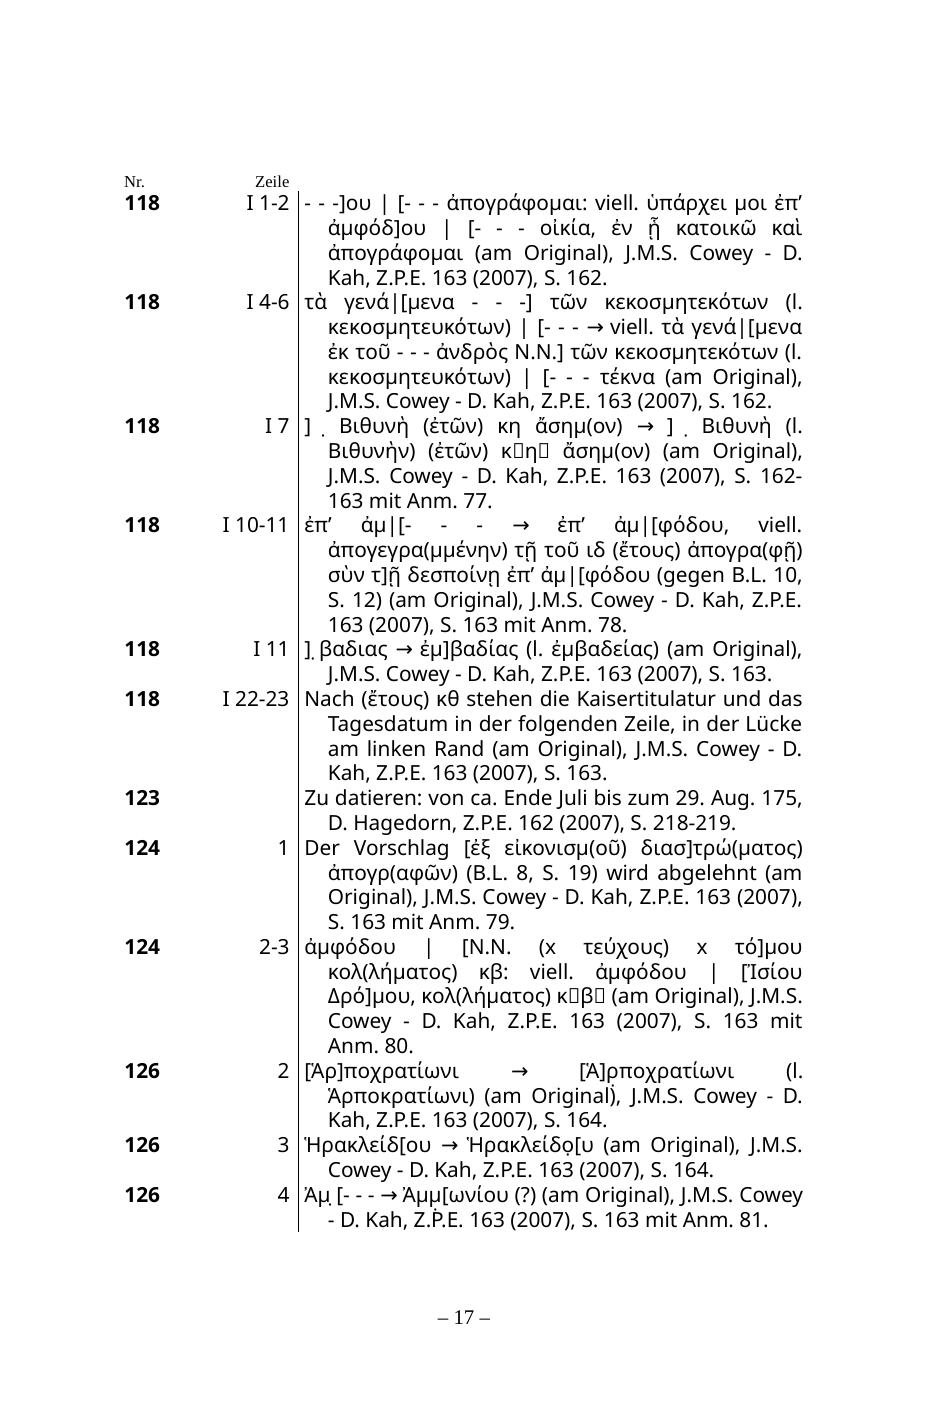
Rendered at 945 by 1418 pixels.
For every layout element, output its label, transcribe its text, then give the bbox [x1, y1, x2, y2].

table_cell I 7 [207, 414, 298, 513]
table_cell I 10-11 [207, 513, 298, 637]
table_cell I 22-23 [207, 687, 298, 786]
table_cell ἐπʼ ἀμ|[- - - → ἐπʼ ἀμ|[φόδου, viell. ἀπογεγρα(μμένην) τῇ τοῦ ιδ (ἔτους) ἀπογρα(φῇ) σὺν τ]ῇ δεσποίνῃ ἐπʼ ἀμ|[φόδου (gegen B.L. 10, S. 12) (am Original), J.M.S. Cowey - D. Kah, Z.P.E. 163 (2007), S. 163 mit Anm. 78. [299, 513, 809, 637]
table_cell 126 [118, 1059, 207, 1133]
table_cell [207, 786, 298, 835]
table_cell 124 [118, 835, 207, 934]
table_cell 118 [118, 191, 207, 290]
table_cell 126 [118, 1133, 207, 1182]
table_cell 118 [118, 290, 207, 414]
table_cell 126 [118, 1183, 207, 1232]
table_cell 118 [118, 687, 207, 786]
table_cell 1 [207, 835, 298, 934]
table_cell I 1-2 [207, 191, 298, 290]
table_cell - - -]ου | [- - - ἀπογράφομαι: viell. ὑπάρχει μοι ἐπ’ ἀμφόδ]ου | [- - - οἰκία, ἐν ᾗ κατοικῶ καὶ ἀπογράφομαι (am Original), J.M.S. Cowey - D. Kah, Z.P.E. 163 (2007), S. 162. [299, 191, 809, 290]
table_cell [Ἁρ]ποχρατίωνι → [Ἁ]ρ̣ποχρατίωνι (l. Ἁρποκρατίωνι) (am Original), J.M.S. Cowey - D. Kah, Z.P.E. 163 (2007), S. 164. [299, 1059, 809, 1133]
table_cell 118 [118, 414, 207, 513]
table_cell ἀμφόδου | [N.N. (x τεύχους) x τό]μου κολ(λήματος) κβ: viell. ἀμφόδου | [Ἰσίου Δρό]μου, κολ(λήματος) κβ (am Original), J.M.S. Cowey - D. Kah, Z.P.E. 163 (2007), S. 163 mit Anm. 80. [299, 935, 809, 1058]
table_cell Ἀμ ̣[- - - → Ἀμμ̣[ωνίου (?) (am Original), J.M.S. Cowey - D. Kah, Z.P.E. 163 (2007), S. 163 mit Anm. 81. [299, 1183, 809, 1232]
table_cell Der Vorschlag [ἐξ εἰκονισμ(οῦ) διασ]τρώ(ματος) ἀπογρ(αφῶν) (B.L. 8, S. 19) wird abgelehnt (am Original), J.M.S. Cowey - D. Kah, Z.P.E. 163 (2007), S. 163 mit Anm. 79. [299, 835, 809, 934]
table_cell I 4-6 [207, 290, 298, 414]
table_cell 118 [118, 637, 207, 687]
table_cell 3 [207, 1133, 298, 1182]
table_cell 4 [207, 1183, 298, 1232]
table_cell 2 [207, 1059, 298, 1133]
table_cell Ἡρακλείδ[ου → Ἡρακλείδο̣[υ (am Original), J.M.S. Cowey - D. Kah, Z.P.E. 163 (2007), S. 164. [299, 1133, 809, 1182]
table_cell Zu datieren: von ca. Ende Juli bis zum 29. Aug. 175, D. Hagedorn, Z.P.E. 162 (2007), S. 218-219. [299, 786, 809, 835]
table_cell I 11 [207, 637, 298, 687]
table_cell 124 [118, 935, 207, 1058]
table_cell ] ̣βαδιας → ἐμ]βαδίας (l. ἐμβαδείας) (am Original), J.M.S. Cowey - D. Kah, Z.P.E. 163 (2007), S. 163. [299, 637, 809, 687]
table_cell ] ̣ Βιθυνὴ (ἐτῶν) κη ἄσημ(ον) → ] ̣ Βιθυνὴ (l. Βιθυνὴν) (ἐτῶν) κη ἄσημ(ον) (am Original), J.M.S. Cowey - D. Kah, Z.P.E. 163 (2007), S. 162-163 mit Anm. 77. [299, 414, 809, 513]
table_cell 2-3 [207, 935, 298, 1058]
table_cell Nach (ἔτους) κθ stehen die Kaisertitulatur und das Tagesdatum in der folgenden Zeile, in der Lücke am linken Rand (am Original), J.M.S. Cowey - D. Kah, Z.P.E. 163 (2007), S. 163. [299, 687, 809, 786]
table_cell 118 [118, 513, 207, 637]
table_cell 123 [118, 786, 207, 835]
table_cell τὰ γενά|[μενα - - -] τῶν κεκοσμητεκότων (l. κεκοσμητευκότων) | [- - - → viell. τὰ γενά|[μενα ἐκ τοῦ - - - ἀνδρὸς N.N.] τῶν κεκοσμητεκότων (l. κεκοσμητευκότων) | [- - - τέκνα (am Original), J.M.S. Cowey - D. Kah, Z.P.E. 163 (2007), S. 162. [299, 290, 809, 414]
